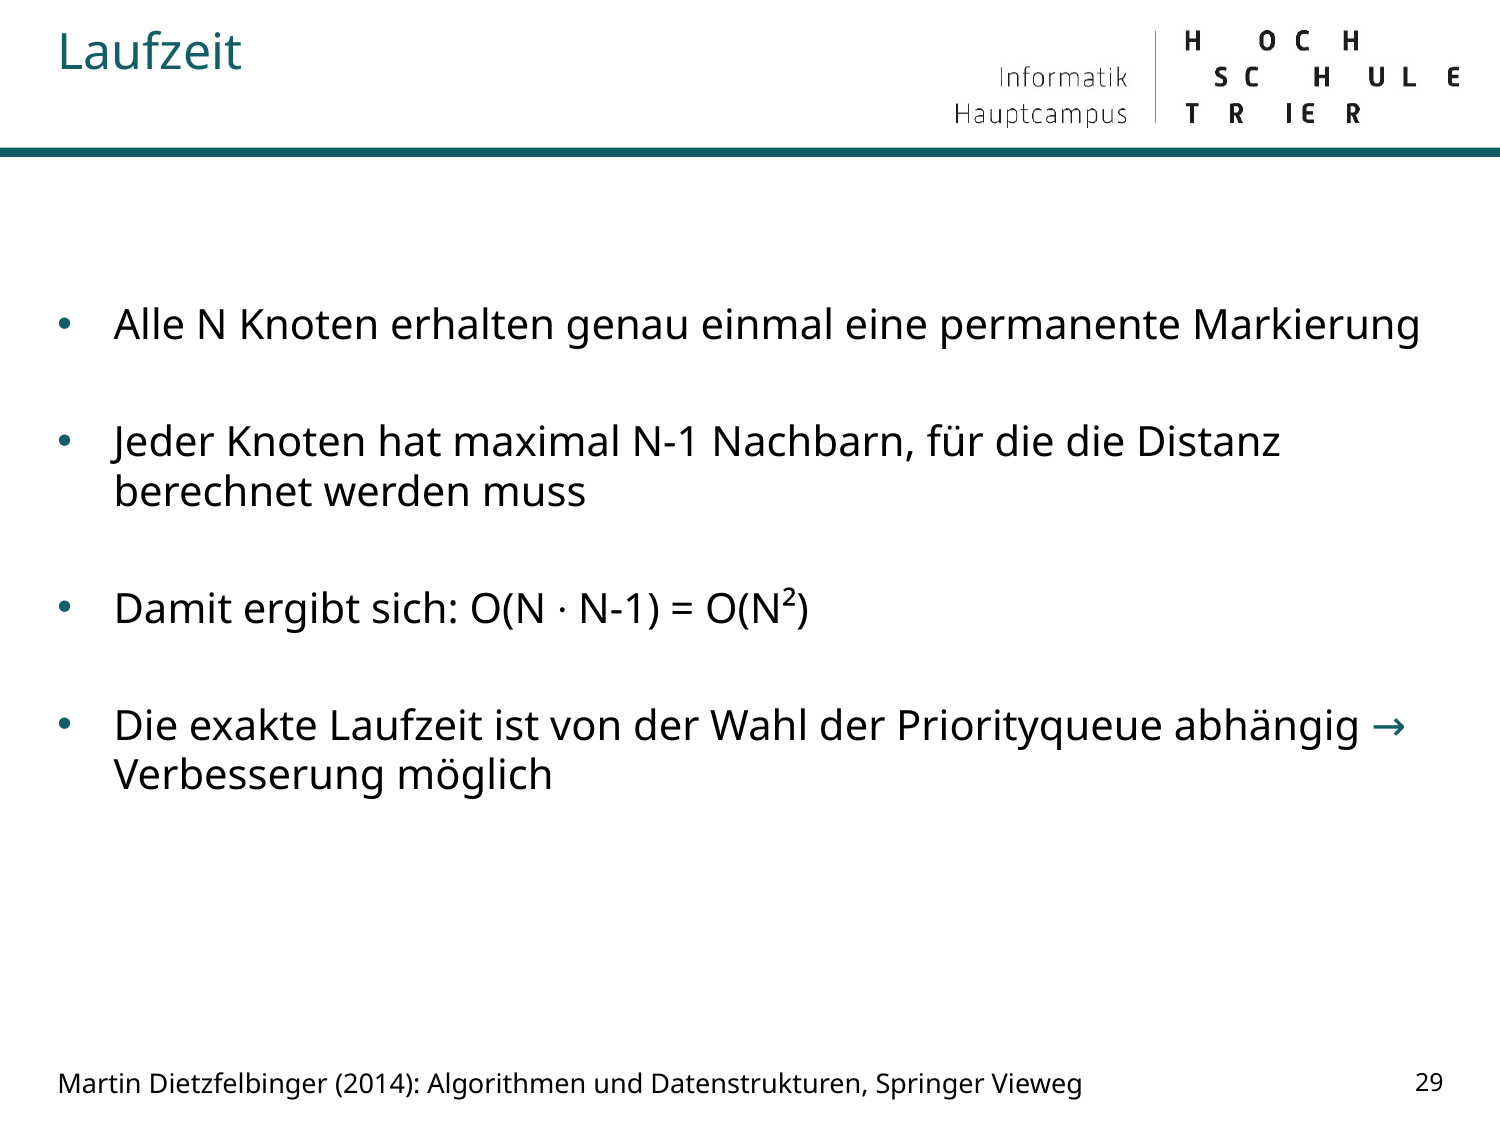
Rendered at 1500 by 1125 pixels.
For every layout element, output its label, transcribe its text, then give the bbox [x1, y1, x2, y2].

text_box Martin Dietzfelbinger (2014): Algorithmen und Datenstrukturen, Springer Vieweg [42, 1058, 1207, 1106]
list Alle N Knoten erhalten genau einmal eine permanente Markierung Jeder Knoten hat maximal N-1 Nachbarn, für die die Distanz berechnet werden muss Damit ergibt sich: O(N · N-1) = O(N²) Die exakte Laufzeit ist von der Wahl der Priorityqueue abhängig → Verbesserung möglich [42, 290, 1460, 897]
slide_number [1222, 1058, 1459, 1106]
title Laufzeit [42, 12, 941, 131]
picture [956, 30, 1459, 128]
